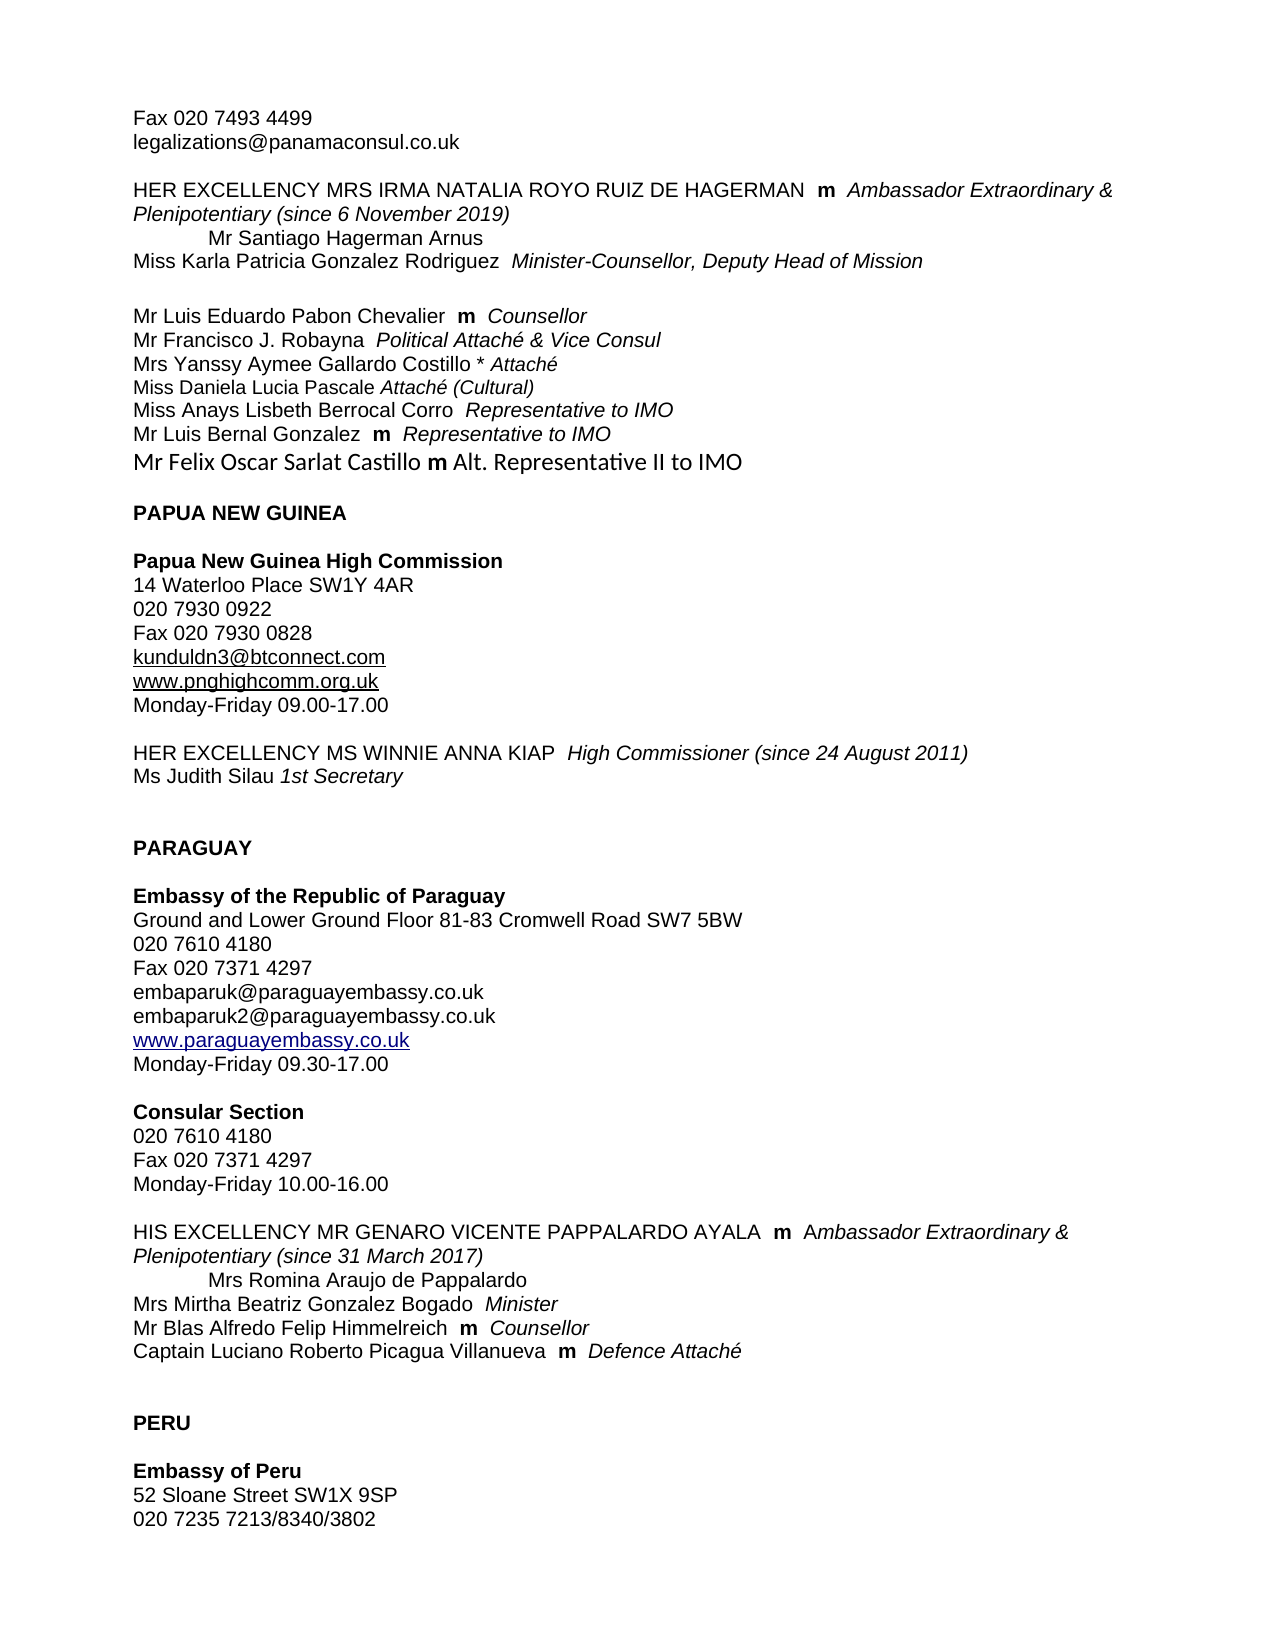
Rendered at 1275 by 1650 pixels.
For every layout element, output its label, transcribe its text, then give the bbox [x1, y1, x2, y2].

text Mrs Yanssy Aymee Gallardo Costillo * Attaché [133, 352, 1181, 376]
text Fax 020 7930 0828 [133, 621, 1181, 644]
text 020 7235 7213/8340/3802 [133, 1507, 1181, 1531]
text Mrs Mirtha Beatriz Gonzalez Bogado Minister [133, 1291, 1181, 1315]
text Captain Luciano Roberto Picagua Villanueva m Defence Attaché [133, 1339, 1181, 1363]
text Miss Anays Lisbeth Berrocal Corro Representative to IMO [133, 398, 1181, 422]
text Embassy of the Republic of Paraguay [133, 884, 1181, 908]
text Monday-Friday 09.00-17.00 [133, 692, 1181, 716]
text Monday-Friday 10.00-16.00 [133, 1172, 1181, 1196]
text kunduldn3@btconnect.com [133, 644, 1181, 668]
text 020 7930 0922 [133, 597, 1181, 621]
text Papua New Guinea High Commission [133, 549, 1181, 573]
text www.pnghighcomm.org.uk [133, 668, 1181, 692]
text embaparuk2@paraguayembassy.co.uk [133, 1004, 1181, 1028]
text Miss Karla Patricia Gonzalez Rodriguez Minister-Counsellor, Deputy Head of Mission [133, 249, 1181, 273]
text 14 Waterloo Place SW1Y 4AR [133, 573, 1181, 597]
text 020 7610 4180 [133, 1124, 1181, 1148]
text PARAGUAY [133, 836, 1181, 860]
text www.paraguayembassy.co.uk [133, 1028, 1181, 1052]
text Embassy of Peru [133, 1459, 1181, 1483]
text Mr Luis Bernal Gonzalez m Representative to IMO [133, 422, 1181, 446]
text Fax 020 7493 4499 [133, 106, 1181, 129]
text Ground and Lower Ground Floor 81-83 Cromwell Road SW7 5BW [133, 908, 1181, 932]
text Mr Blas Alfredo Felip Himmelreich m Counsellor [133, 1315, 1181, 1339]
text Mr Santiago Hagerman Arnus [133, 225, 1181, 249]
text Monday-Friday 09.30-17.00 [133, 1052, 1181, 1076]
text Mrs Romina Araujo de Pappalardo [133, 1267, 1181, 1291]
text PAPUA NEW GUINEA [133, 501, 1181, 525]
text Mr Luis Eduardo Pabon Chevalier m Counsellor [133, 304, 1181, 328]
text HER EXCELLENCY MS WINNIE ANNA KIAP High Commissioner (since 24 August 2011) [133, 740, 1181, 764]
text Miss Daniela Lucia Pascale Attaché (Cultural) [133, 376, 1181, 398]
text legalizations@panamaconsul.co.uk [133, 129, 1181, 153]
text 020 7610 4180 [133, 932, 1181, 956]
text HIS EXCELLENCY MR GENARO VICENTE PAPPALARDO AYALA m Ambassador Extraordinary & Plenipotentiary (since 31 March 2017) [133, 1219, 1181, 1267]
text HER EXCELLENCY MRS IRMA NATALIA ROYO RUIZ DE HAGERMAN m Ambassador Extraordinary & Plenipotentiary (since 6 November 2019) [133, 177, 1181, 225]
text Fax 020 7371 4297 [133, 1148, 1181, 1172]
text Mr Felix Oscar Sarlat Castillo m Alt. Representative II to IMO [133, 446, 1181, 477]
text Mr Francisco J. Robayna Political Attaché & Vice Consul [133, 328, 1181, 352]
text PERU [133, 1411, 1181, 1435]
text embaparuk@paraguayembassy.co.uk [133, 980, 1181, 1004]
text Ms Judith Silau 1st Secretary [133, 764, 1181, 788]
text 52 Sloane Street SW1X 9SP [133, 1483, 1181, 1507]
text Fax 020 7371 4297 [133, 956, 1181, 980]
subtitle Consular Section [133, 1100, 1181, 1124]
